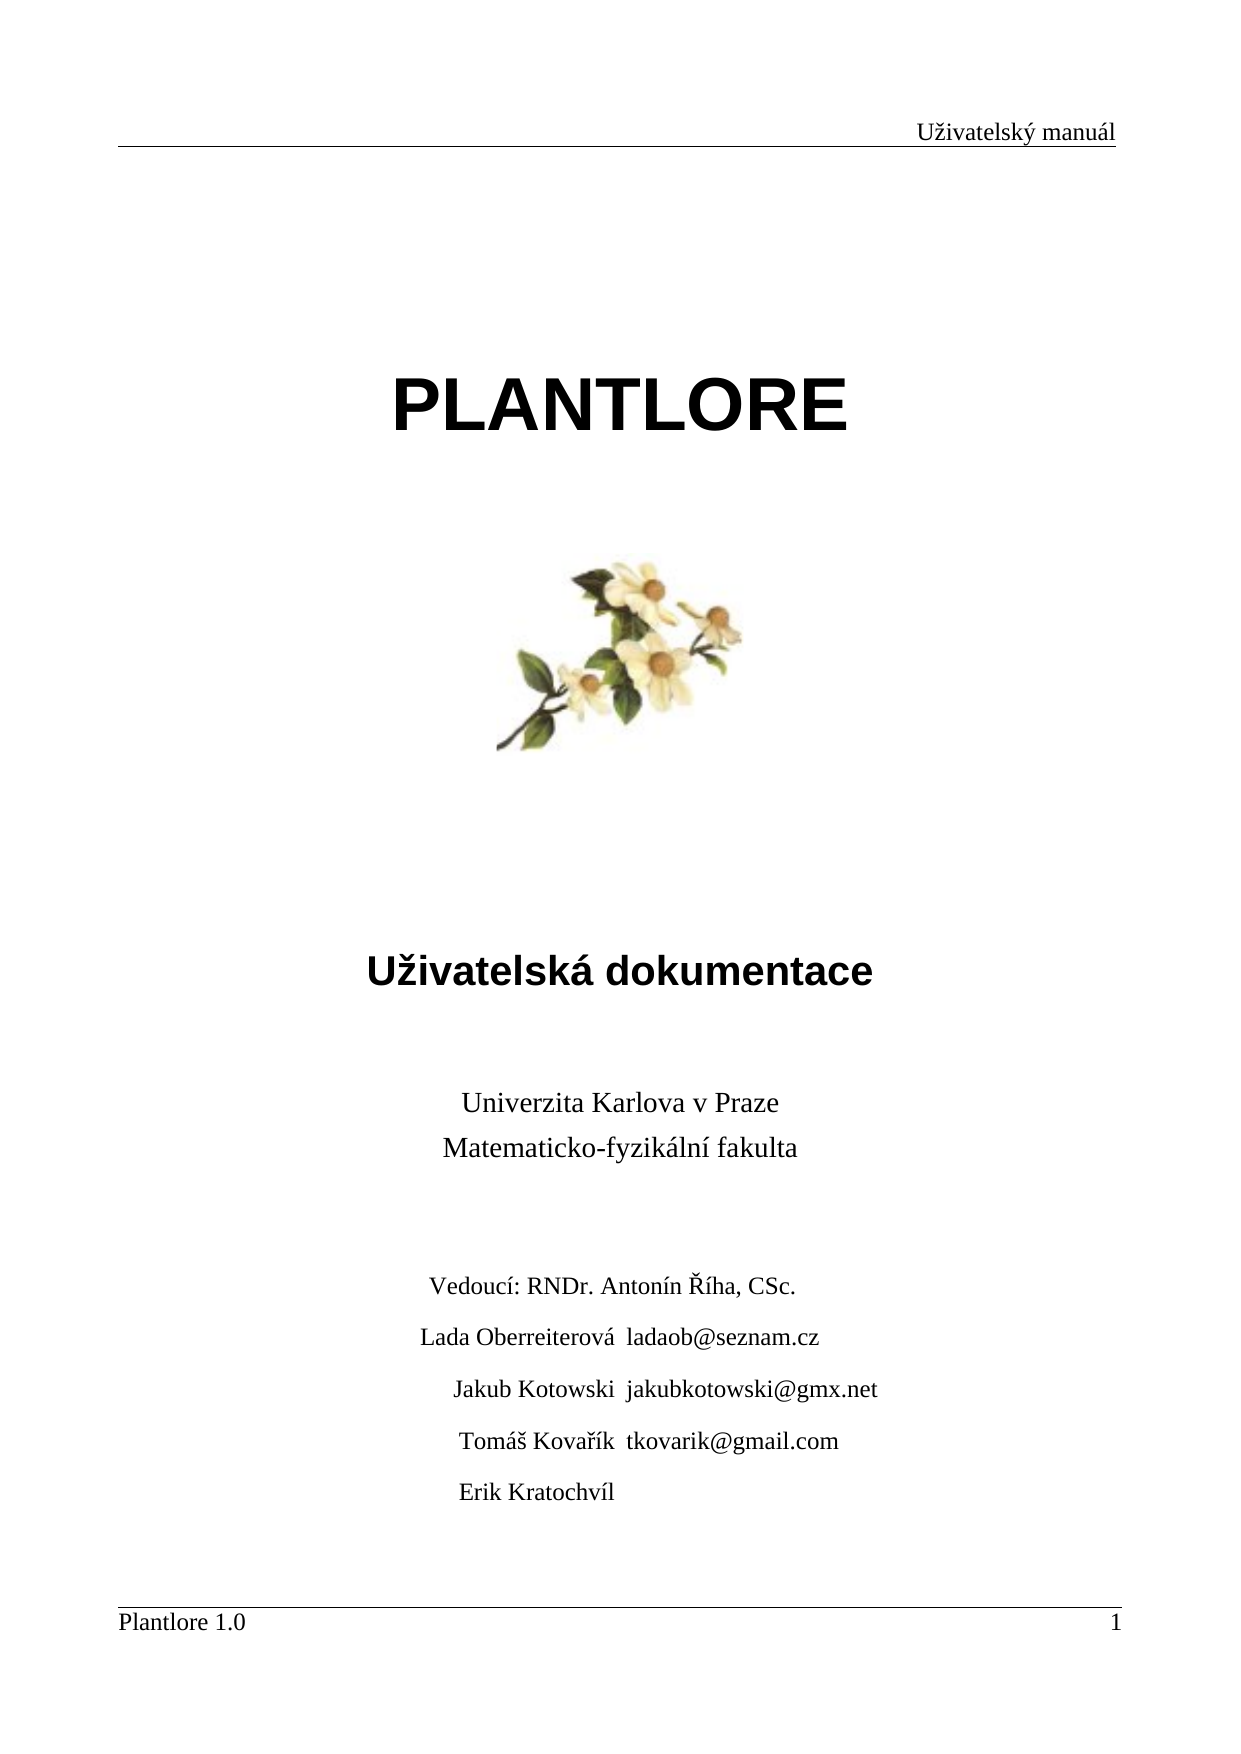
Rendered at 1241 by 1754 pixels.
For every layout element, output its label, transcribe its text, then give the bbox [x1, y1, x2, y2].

text Matematicko-fyzikální fakulta [118, 1132, 1122, 1164]
table_cell Lada Oberreiterová [237, 1318, 620, 1369]
table_cell [620, 1473, 988, 1524]
table_cell Tomáš Kovařík [237, 1421, 620, 1473]
table_cell jakubkotowski@gmx.net [620, 1369, 988, 1421]
table_header Vedoucí: RNDr. Antonín Říha, CSc. [237, 1266, 988, 1318]
title PLANTLORE [118, 363, 1122, 447]
table_cell tkovarik@gmail.com [620, 1421, 988, 1473]
text Univerzita Karlova v Praze [118, 1087, 1122, 1119]
picture [496, 553, 744, 801]
title Uživatelská dokumentace [118, 947, 1122, 994]
table_cell ladaob@seznam.cz [620, 1318, 988, 1369]
table_cell Jakub Kotowski [237, 1369, 620, 1421]
table_cell Erik Kratochvíl [237, 1473, 620, 1524]
